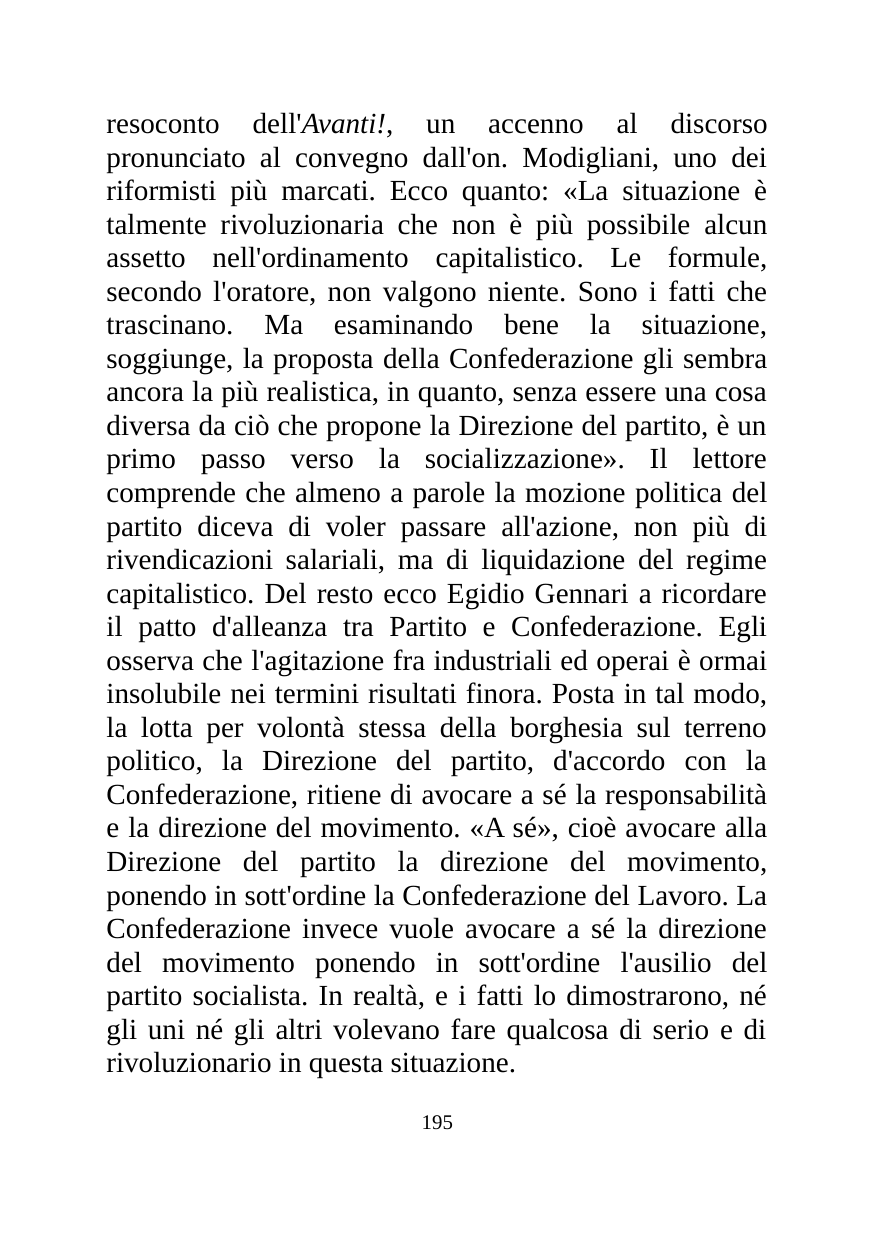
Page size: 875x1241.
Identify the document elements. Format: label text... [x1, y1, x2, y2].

text resoconto dell'Avanti!, un accenno al discorso pronunciato al convegno dall'on. Modigliani, uno dei riformisti più marcati. Ecco quanto: «La situazione è talmente rivoluzionaria che non è più possibile alcun assetto nell'ordinamento capitalistico. Le formule, secondo l'oratore, non valgono niente. Sono i fatti che trascinano. Ma esaminando bene la situazione, soggiunge, la proposta della Confederazione gli sembra ancora la più realistica, in quanto, senza essere una cosa diversa da ciò che propone la Direzione del partito, è un primo passo verso la socializzazione». Il lettore comprende che almeno a parole la mozione politica del partito diceva di voler passare all'azione, non più di rivendicazioni salariali, ma di liquidazione del regime capitalistico. Del resto ecco Egidio Gennari a ricordare il patto d'alleanza tra Partito e Confederazione. Egli osserva che l'agitazione fra industriali ed operai è ormai insolubile nei termini risultati finora. Posta in tal modo, la lotta per volontà stessa della borghesia sul terreno politico, la Direzione del partito, d'accordo con la Confederazione, ritiene di avocare a sé la responsabilità e la direzione del movimento. «A sé», cioè avocare alla Direzione del partito la direzione del movimento, ponendo in sott'ordine la Confederazione del Lavoro. La Confederazione invece vuole avocare a sé la direzione del movimento ponendo in sott'ordine l'ausilio del partito socialista. In realtà, e i fatti lo dimostrarono, né gli uni né gli altri volevano fare qualcosa di serio e di rivoluzionario in questa situazione. [106, 106, 768, 1079]
